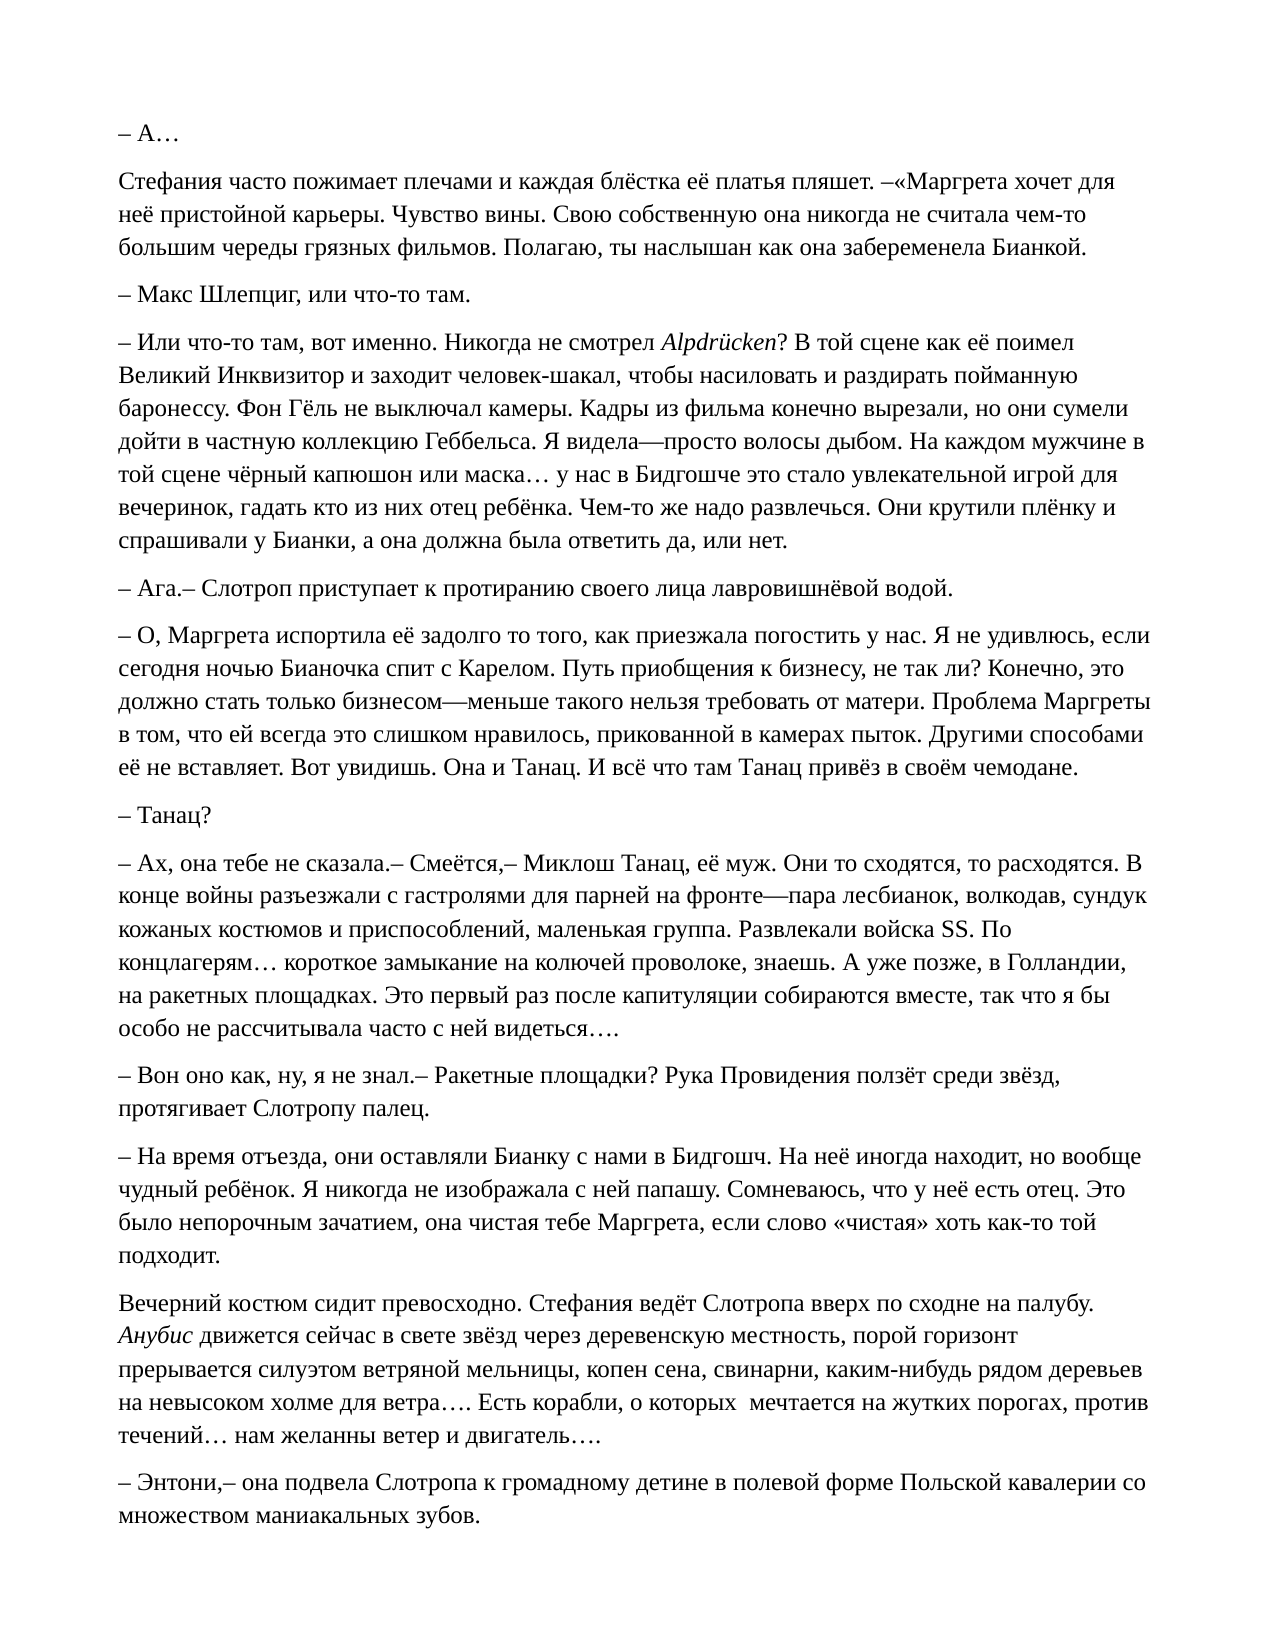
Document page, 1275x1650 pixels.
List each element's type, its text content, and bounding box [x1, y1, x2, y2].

text – А… [118, 118, 1157, 147]
text – Ах, она тебе не сказала.– Смеётся,– Миклош Танац, её муж. Они то сходятся, то расходятся. В конце войны разъезжали с гастролями для парней на фронте—пара лесбианок, волкодав, сундук кожаных костюмов и приспособлений, маленькая группа. Развлекали войска SS. По концлагерям… короткое замыкание на колючей проволоке, знаешь. А уже позже, в Голландии, на ракетных площадках. Это первый раз после капитуляции собираются вместе, так что я бы особо не рассчитывала часто с ней видеться…. [118, 848, 1157, 1041]
text Вечерний костюм сидит превосходно. Стефания ведёт Слотропа вверх по сходне на палубу. Анубис движется сейчас в свете звёзд через деревенскую местность, порой горизонт прерывается силуэтом ветряной мельницы, копен сена, свинарни, каким-нибудь рядом деревьев на невысоком холме для ветра…. Есть корабли, о которых мечтается на жутких порогах, против течений… нам желанны ветер и двигатель…. [118, 1288, 1157, 1448]
text – Вон оно как, ну, я не знал.– Ракетные площадки? Рука Провидения ползёт среди звёзд, протягивает Слотропу палец. [118, 1060, 1157, 1122]
text Стефания часто пожимает плечами и каждая блёстка её платья пляшет. –«Маргрета хочет для неё пристойной карьеры. Чувство вины. Свою собственную она никогда не считала чем-то большим череды грязных фильмов. Полагаю, ты наслышан как она забеременела Бианкой. [118, 166, 1157, 261]
text – О, Маргрета испортила её задолго то того, как приезжала погостить у нас. Я не удивлюсь, если сегодня ночью Бианочка спит с Карелом. Путь приобщения к бизнесу, не так ли? Конечно, это должно стать только бизнесом—меньше такого нельзя требовать от матери. Проблема Маргреты в том, что ей всегда это слишком нравилось, прикованной в камерах пыток. Другими способами её не вставляет. Вот увидишь. Она и Танац. И всё что там Танац привёз в своём чемодане. [118, 620, 1157, 781]
text – Макс Шлепциг, или что-то там. [118, 279, 1157, 308]
text – На время отъезда, они оставляли Бианку с нами в Бидгошч. На неё иногда находит, но вообще чудный ребёнок. Я никогда не изображала с ней папашу. Сомневаюсь, что у неё есть отец. Это было непорочным зачатием, она чистая тебе Маргрета, если слово «чистая» хоть как-то той подходит. [118, 1141, 1157, 1269]
text – Энтони,– она подвела Слотропа к громадному детине в полевой форме Польской кавалерии со множеством маниакальных зубов. [118, 1467, 1157, 1529]
text – Ага.– Слотроп приступает к протиранию своего лица лавровишнёвой водой. [118, 573, 1157, 601]
text – Или что-то там, вот именно. Никогда не смотрел Alpdrücken? В той сцене как её поимел Великий Инквизитор и заходит человек-шакал, чтобы насиловать и раздирать пойманную баронессу. Фон Гёль не выключал камеры. Кадры из фильма конечно вырезали, но они сумели дойти в частную коллекцию Геббельса. Я видела—просто волосы дыбом. На каждом мужчине в той сцене чёрный капюшон или маска… у нас в Бидгошче это стало увлекательной игрой для вечеринок, гадать кто из них отец ребёнка. Чем-то же надо развлечься. Они крутили плёнку и спрашивали у Бианки, а она должна была ответить да, или нет. [118, 327, 1157, 554]
text – Танац? [118, 800, 1157, 829]
